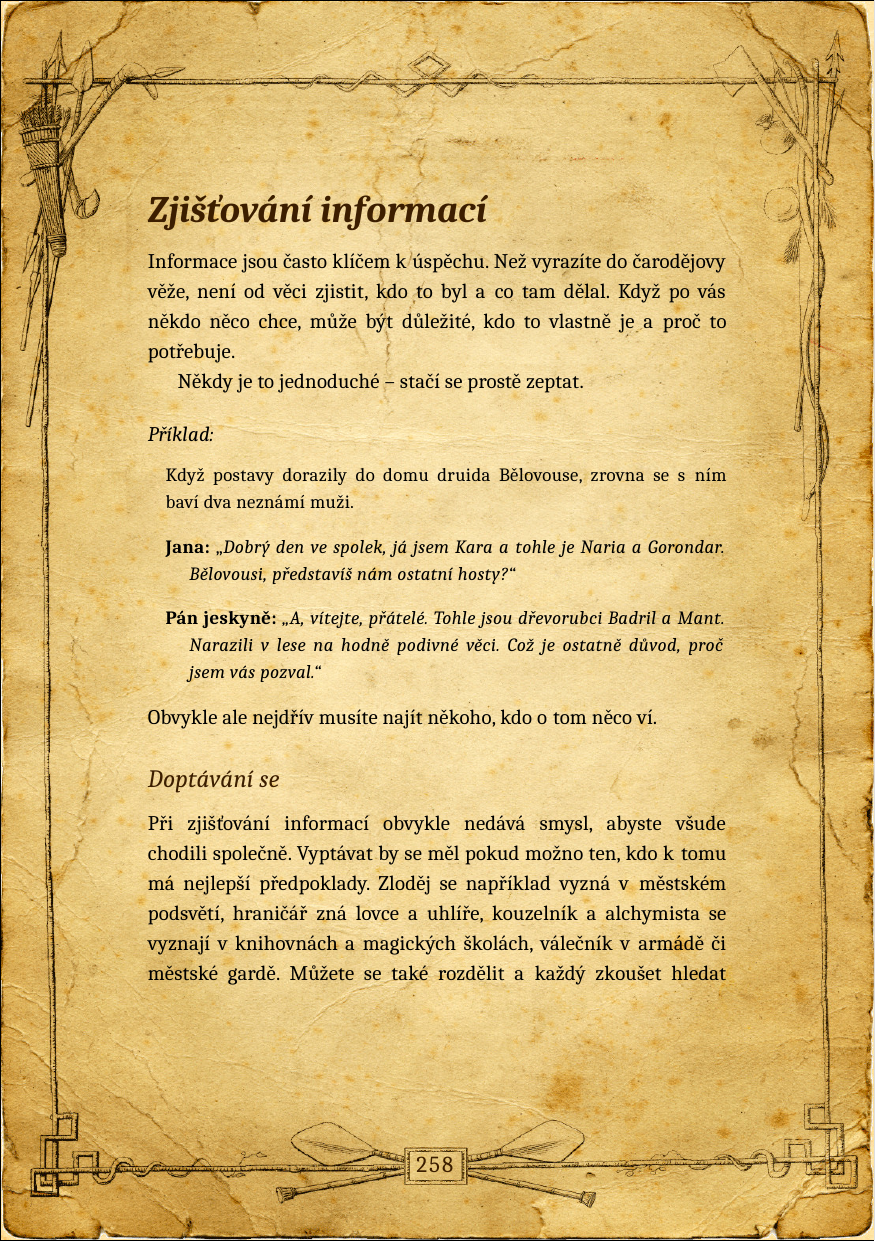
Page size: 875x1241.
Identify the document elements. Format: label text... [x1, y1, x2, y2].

subtitle Doptávání se [148, 765, 726, 794]
text Informace jsou často klíčem k⁠ úspěchu. Než vyrazíte do čarodějovy věže, není od věci zjistit, kdo to byl a⁠ co tam dělal. Když po vás někdo něco chce, může být důležité, kdo to vlastně je a⁠ proč to potřebuje. Někdy je to jednoduché – stačí se prostě zeptat. [148, 250, 726, 393]
subtitle Zjišťování informací [148, 189, 726, 232]
picture [1, 1, 874, 1240]
text Při zjišťování informací obvykle nedává smysl, abyste všude chodili společně. Vyptávat by se měl pokud možno ten, kdo k⁠ tomu má nejlepší předpoklady. Zloděj se například vyzná v⁠ městském podsvětí, hraničář zná lovce a⁠ uhlíře, kouzelník a⁠ alchymista se vyznají v⁠ knihovnách a⁠ magických školách, válečník v⁠ armádě či městské gardě. Můžete se také rozdělit a⁠ každý zkoušet hledat [148, 812, 726, 985]
text Když postavy dorazily do domu druida Bělovouse, zrovna se s⁠ ním baví dva neznámí muži. [165, 465, 726, 513]
text Příklad: [148, 423, 726, 447]
text Jana: „Dobrý den ve spolek, já jsem Kara a⁠ tohle je Naria a⁠ Gorondar. Bělovousi, představíš nám ostatní hosty?“ [165, 536, 726, 584]
text Obvykle ale nejdřív musíte najít někoho, kdo o⁠ tom něco ví. [148, 706, 726, 730]
text Pán jeskyně: „A, vítejte, přátelé. Tohle jsou dřevorubci Badril a⁠ Mant. Narazili v⁠ lese na hodně podivné věci. Což je ostatně důvod, proč jsem vás pozval.“ [165, 608, 726, 683]
